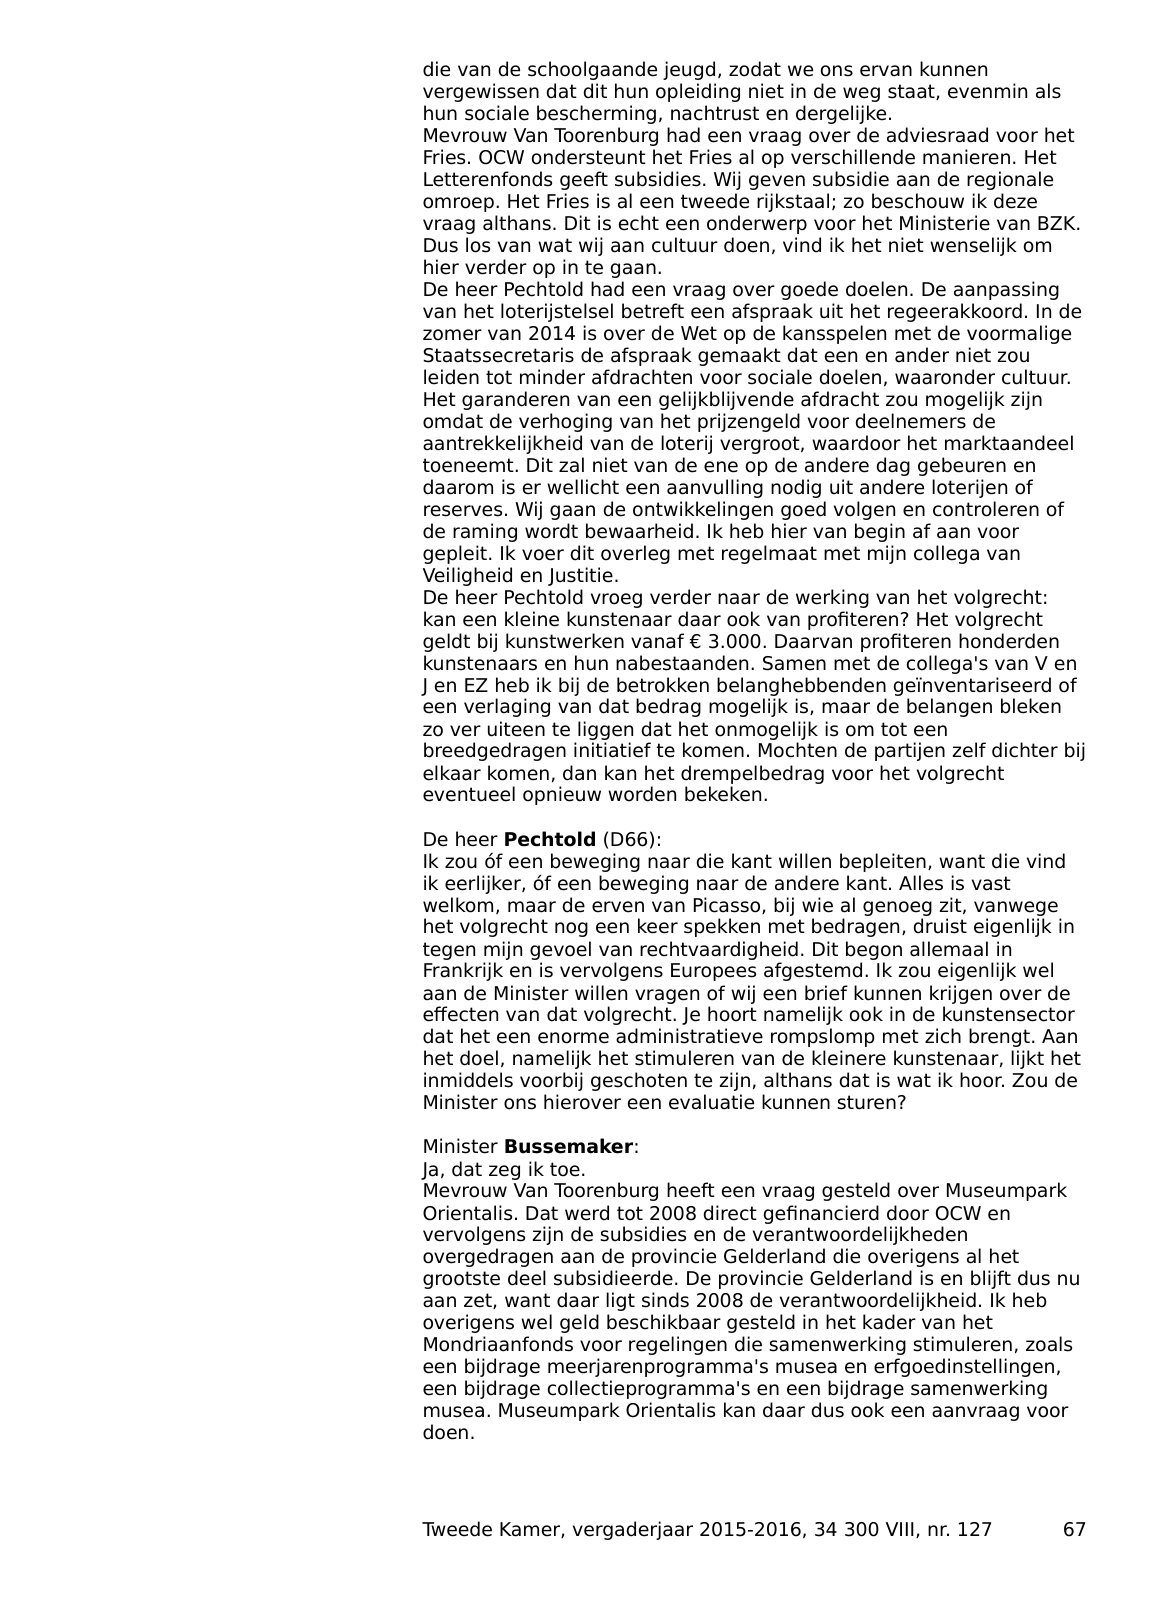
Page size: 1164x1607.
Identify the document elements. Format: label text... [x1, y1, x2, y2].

text De heer Pechtold vroeg verder naar de werking van het volgrecht: kan een kleine kunstenaar daar ook van profiteren? Het volgrecht geldt bij kunstwerken vanaf € 3.000. Daarvan profiteren honderden kunstenaars en hun nabestaanden. Samen met de collega's van V en J en EZ heb ik bij de betrokken belanghebbenden geïnventariseerd of een verlaging van dat bedrag mogelijk is, maar de belangen bleken zo ver uiteen te liggen dat het onmogelijk is om tot een breedgedragen initiatief te komen. Mochten de partijen zelf dichter bij elkaar komen, dan kan het drempelbedrag voor het volgrecht eventueel opnieuw worden bekeken. [422, 587, 1087, 806]
text Mevrouw Van Toorenburg heeft een vraag gesteld over Museumpark Orientalis. Dat werd tot 2008 direct gefinancierd door OCW en vervolgens zijn de subsidies en de verantwoordelijkheden overgedragen aan de provincie Gelderland die overigens al het grootste deel subsidieerde. De provincie Gelderland is en blijft dus nu aan zet, want daar ligt sinds 2008 de verantwoordelijkheid. Ik heb overigens wel geld beschikbaar gesteld in het kader van het Mondriaanfonds voor regelingen die samenwerking stimuleren, zoals een bijdrage meerjarenprogramma's musea en erfgoedinstellingen, een bijdrage collectieprogramma's en een bijdrage samenwerking musea. Museumpark Orientalis kan daar dus ook een aanvraag voor doen. [422, 1180, 1087, 1444]
text die van de schoolgaande jeugd, zodat we ons ervan kunnen vergewissen dat dit hun opleiding niet in de weg staat, evenmin als hun sociale bescherming, nachtrust en dergelijke. [422, 59, 1087, 125]
text Mevrouw Van Toorenburg had een vraag over de adviesraad voor het Fries. OCW ondersteunt het Fries al op verschillende manieren. Het Letterenfonds geeft subsidies. Wij geven subsidie aan de regionale omroep. Het Fries is al een tweede rijkstaal; zo beschouw ik deze vraag althans. Dit is echt een onderwerp voor het Ministerie van BZK. Dus los van wat wij aan cultuur doen, vind ik het niet wenselijk om hier verder op in te gaan. [422, 125, 1087, 279]
text Minister Bussemaker: [422, 1136, 1087, 1158]
text Ja, dat zeg ik toe. [422, 1158, 1087, 1180]
text De heer Pechtold (D66): [422, 828, 1087, 851]
text Ik zou óf een beweging naar die kant willen bepleiten, want die vind ik eerlijker, óf een beweging naar de andere kant. Alles is vast welkom, maar de erven van Picasso, bij wie al genoeg zit, vanwege het volgrecht nog een keer spekken met bedragen, druist eigenlijk in tegen mijn gevoel van rechtvaardigheid. Dit begon allemaal in Frankrijk en is vervolgens Europees afgestemd. Ik zou eigenlijk wel aan de Minister willen vragen of wij een brief kunnen krijgen over de effecten van dat volgrecht. Je hoort namelijk ook in de kunstensector dat het een enorme administratieve rompslomp met zich brengt. Aan het doel, namelijk het stimuleren van de kleinere kunstenaar, lijkt het inmiddels voorbij geschoten te zijn, althans dat is wat ik hoor. Zou de Minister ons hierover een evaluatie kunnen sturen? [422, 851, 1087, 1114]
text De heer Pechtold had een vraag over goede doelen. De aanpassing van het loterijstelsel betreft een afspraak uit het regeerakkoord. In de zomer van 2014 is over de Wet op de kansspelen met de voormalige Staatssecretaris de afspraak gemaakt dat een en ander niet zou leiden tot minder afdrachten voor sociale doelen, waaronder cultuur. Het garanderen van een gelijkblijvende afdracht zou mogelijk zijn omdat de verhoging van het prijzengeld voor deelnemers de aantrekkelijkheid van de loterij vergroot, waardoor het marktaandeel toeneemt. Dit zal niet van de ene op de andere dag gebeuren en daarom is er wellicht een aanvulling nodig uit andere loterijen of reserves. Wij gaan de ontwikkelingen goed volgen en controleren of de raming wordt bewaarheid. Ik heb hier van begin af aan voor gepleit. Ik voer dit overleg met regelmaat met mijn collega van Veiligheid en Justitie. [422, 279, 1087, 587]
